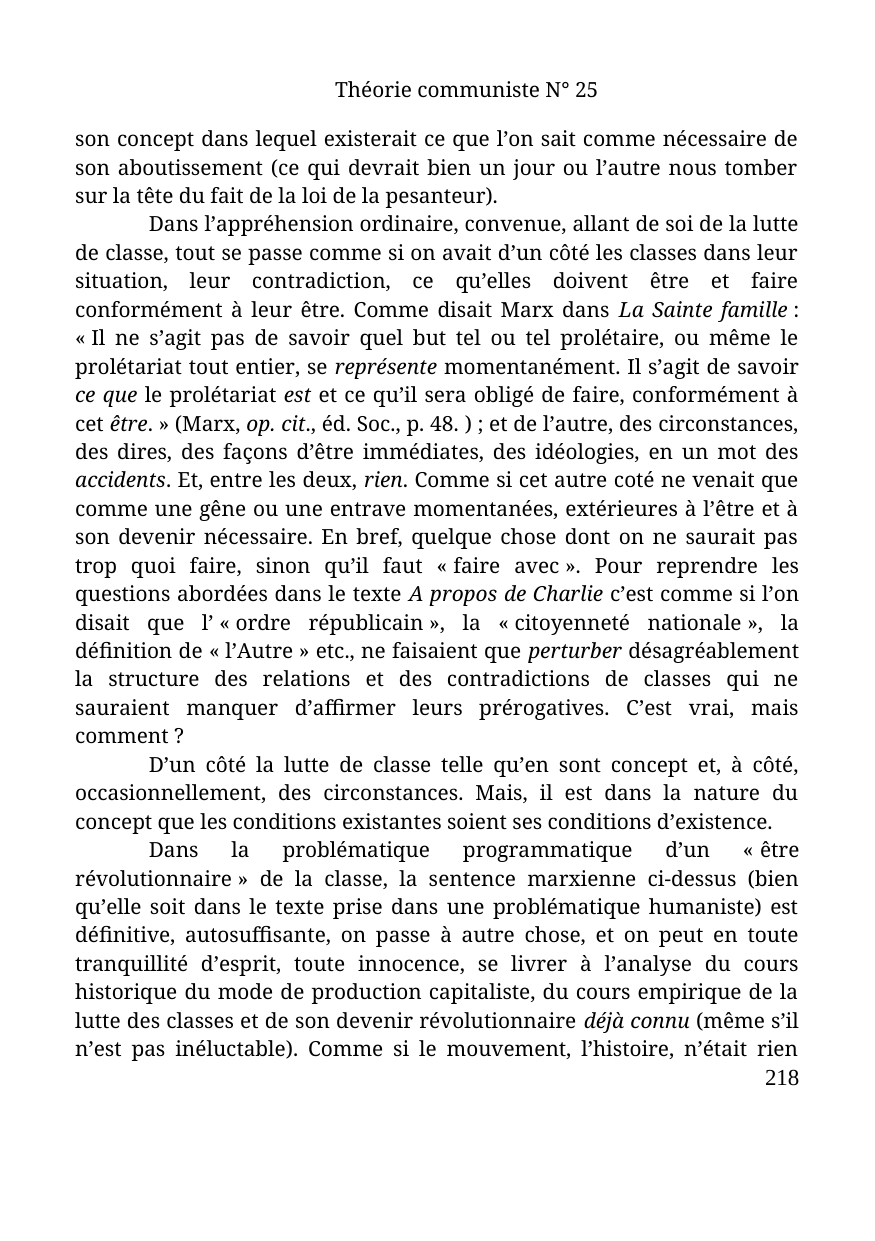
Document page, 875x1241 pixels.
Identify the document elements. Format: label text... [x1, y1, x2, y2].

text Dans l’appréhension ordinaire, convenue, allant de soi de la lutte de classe, tout se passe comme si on avait d’un côté les classes dans leur situation, leur contradiction, ce qu’elles doivent être et faire conformément à leur être. Comme disait Marx dans La Sainte famille : « Il ne s’agit pas de savoir quel but tel ou tel prolétaire, ou même le prolétariat tout entier, se représente momentanément. Il s’agit de savoir ce que le prolétariat est et ce qu’il sera obligé de faire, conformément à cet être. » (Marx, op. cit., éd. Soc., p. 48. ) ; et de l’autre, des circonstances, des dires, des façons d’être immédiates, des idéologies, en un mot des accidents. Et, entre les deux, rien. Comme si cet autre coté ne venait que comme une gêne ou une entrave momentanées, extérieures à l’être et à son devenir nécessaire. En bref, quelque chose dont on ne saurait pas trop quoi faire, sinon qu’il faut « faire avec ». Pour reprendre les questions abordées dans le texte A propos de Charlie c’est comme si l’on disait que l’ « ordre républicain », la « citoyenneté nationale », la définition de « l’Autre » etc., ne faisaient que perturber désagréablement la structure des relations et des contradictions de classes qui ne sauraient manquer d’affirmer leurs prérogatives. C’est vrai, mais comment ? [75, 209, 799, 750]
text son concept dans lequel existerait ce que l’on sait comme nécessaire de son aboutissement (ce qui devrait bien un jour ou l’autre nous tomber sur la tête du fait de la loi de la pesanteur). [75, 124, 799, 209]
text Dans la problématique programmatique d’un « être révolutionnaire » de la classe, la sentence marxienne ci-dessus (bien qu’elle soit dans le texte prise dans une problématique humaniste) est définitive, autosuffisante, on passe à autre chose, et on peut en toute tranquillité d’esprit, toute innocence, se livrer à l’analyse du cours historique du mode de production capitaliste, du cours empirique de la lutte des classes et de son devenir révolutionnaire déjà connu (même s’il n’est pas inéluctable). Comme si le mouvement, l’histoire, n’était rien [75, 835, 799, 1063]
text D’un côté la lutte de classe telle qu’en sont concept et, à côté, occasionnellement, des circonstances. Mais, il est dans la nature du concept que les conditions existantes soient ses conditions d’existence. [75, 750, 799, 835]
